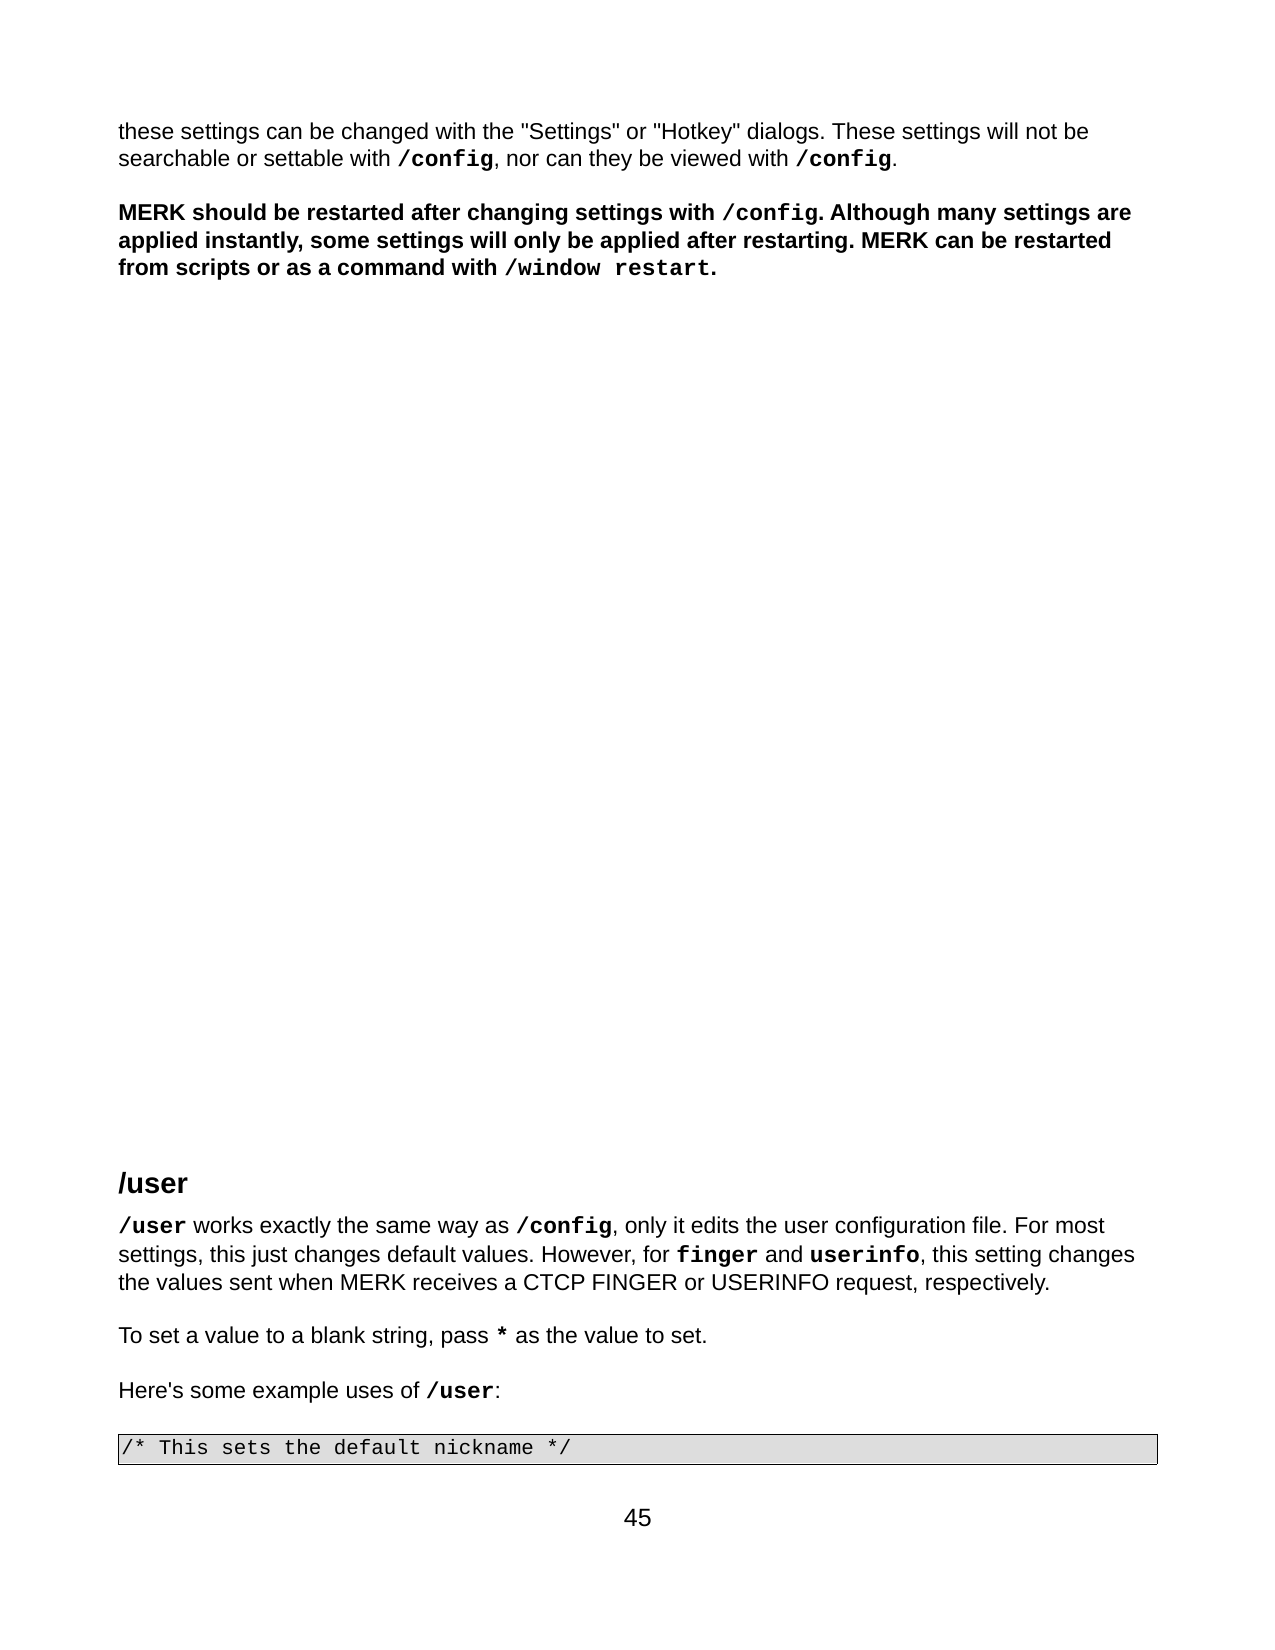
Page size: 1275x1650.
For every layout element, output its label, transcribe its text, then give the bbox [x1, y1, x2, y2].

text these settings can be changed with the "Settings" or "Hotkey" dialogs. These settings will not be searchable or settable with /config, nor can they be viewed with /config. [118, 118, 1157, 173]
text To set a value to a blank string, pass * as the value to set. [118, 1322, 1157, 1350]
subtitle /user [118, 1166, 1157, 1200]
text Here's some example uses of /user: [118, 1377, 1157, 1405]
text /user works exactly the same way as /config, only it edits the user configuration file. For most settings, this just changes default values. However, for finger and userinfo, this setting changes the values sent when MERK receives a CTCP FINGER or USERINFO request, respectively. [118, 1212, 1157, 1296]
table_header /* This sets the default nickname */ [119, 1435, 1157, 1463]
text MERK should be restarted after changing settings with /config. Although many settings are applied instantly, some settings will only be applied after restarting. MERK can be restarted from scripts or as a command with /window restart. [118, 199, 1157, 282]
